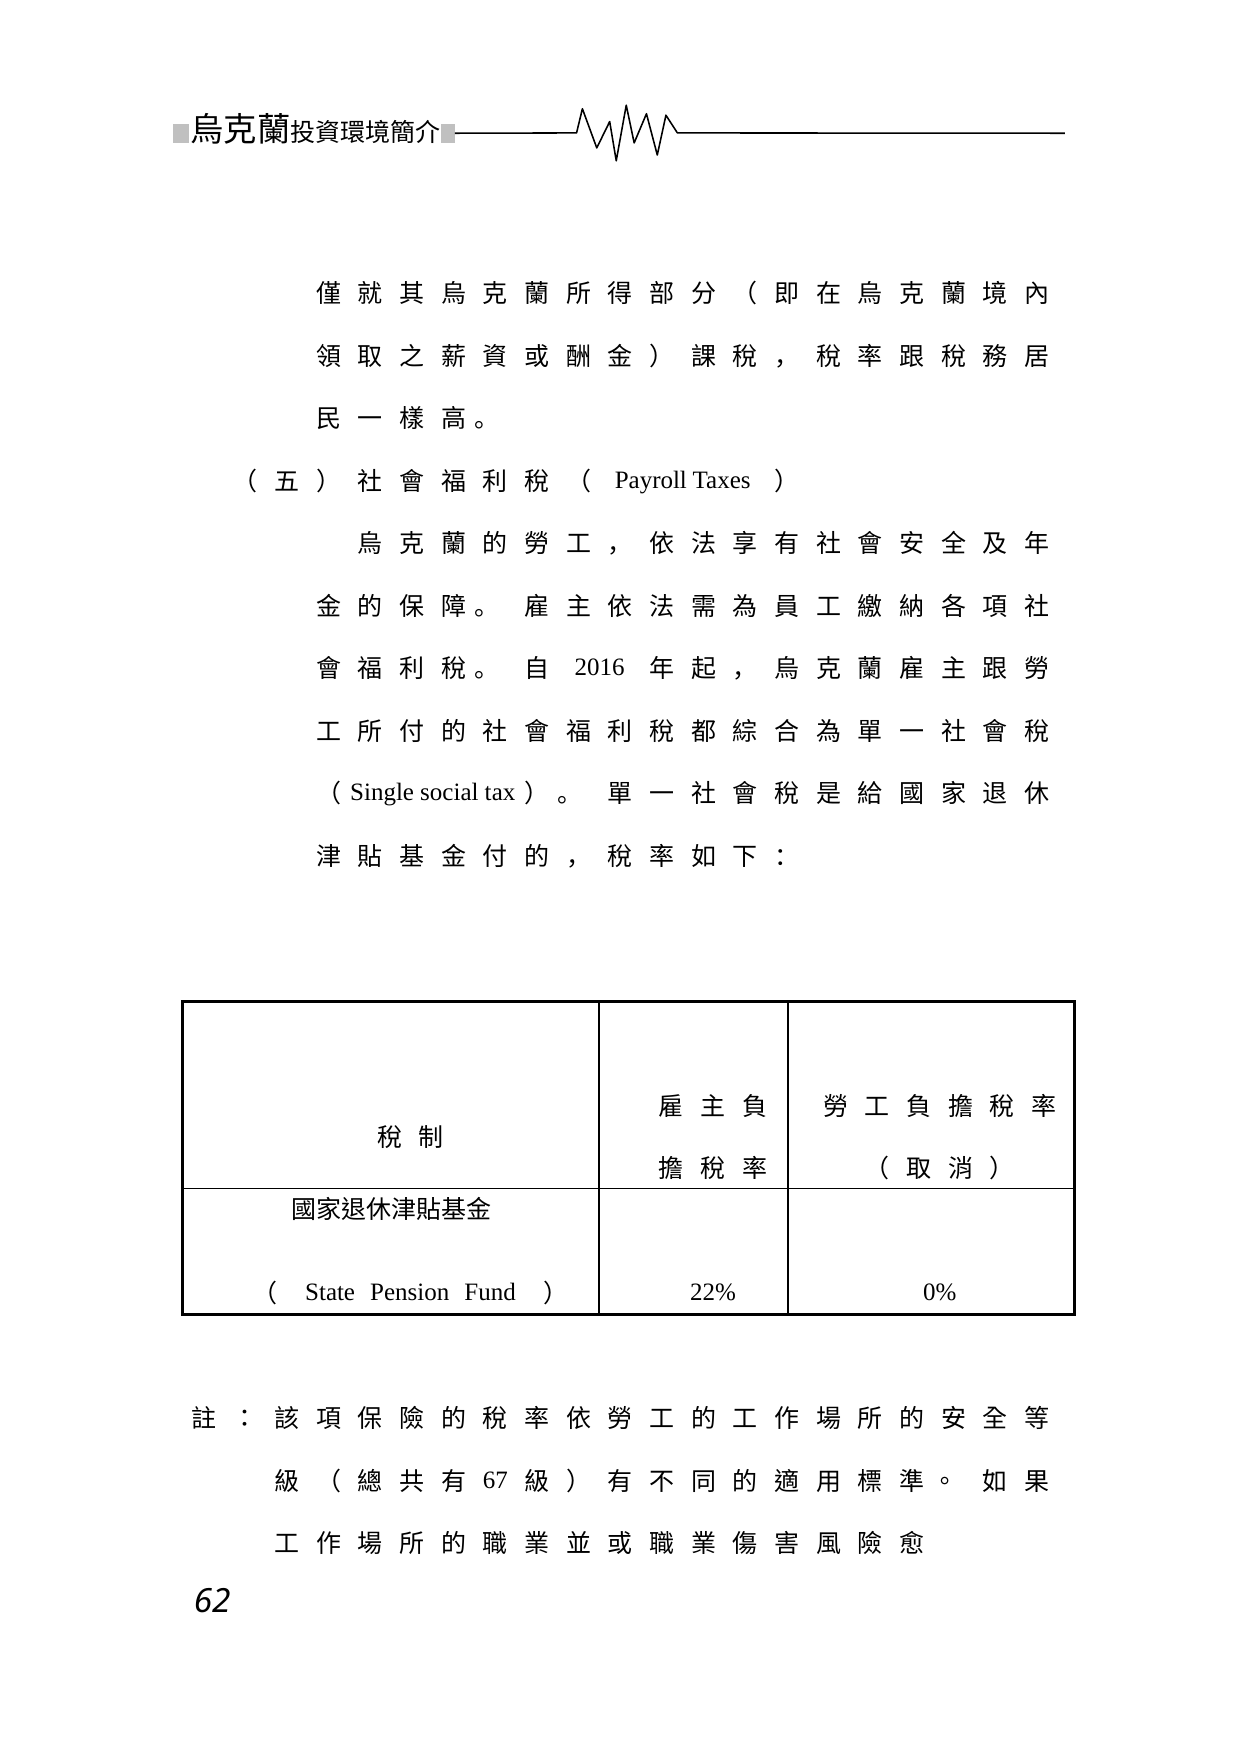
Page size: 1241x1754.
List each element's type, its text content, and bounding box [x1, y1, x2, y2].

table_cell 22% [600, 1189, 787, 1313]
text 註：該項保險的稅率依勞工的工作場所的安全等級（總共有67級）有不同的適用標準。如果工作場所的職業並或職業傷害風險愈 [183, 1375, 1058, 1563]
table_cell 國家退休津貼基金 （State Pension Fund） [184, 1189, 598, 1313]
table_header 勞工負擔稅率（取消） [789, 1003, 1073, 1188]
table_cell 0% [789, 1189, 1073, 1313]
text （五）社會福利稅（Payroll Taxes） [207, 438, 1058, 500]
table_header 雇主負擔稅率 [600, 1003, 787, 1188]
table_header 稅制 [184, 1003, 598, 1188]
text 僅就其烏克蘭所得部分（即在烏克蘭境內領取之薪資或酬金）課稅，稅率跟稅務居民一樣高。 [281, 250, 1058, 438]
text 烏克蘭的勞工，依法享有社會安全及年金的保障。雇主依法需為員工繳納各項社會福利稅。自2016年起，烏克蘭雇主跟勞工所付的社會福利稅都綜合為單一社會稅（Single social tax）。單一社會稅是給國家退休津貼基金付的，稅率如下： [281, 500, 1058, 875]
